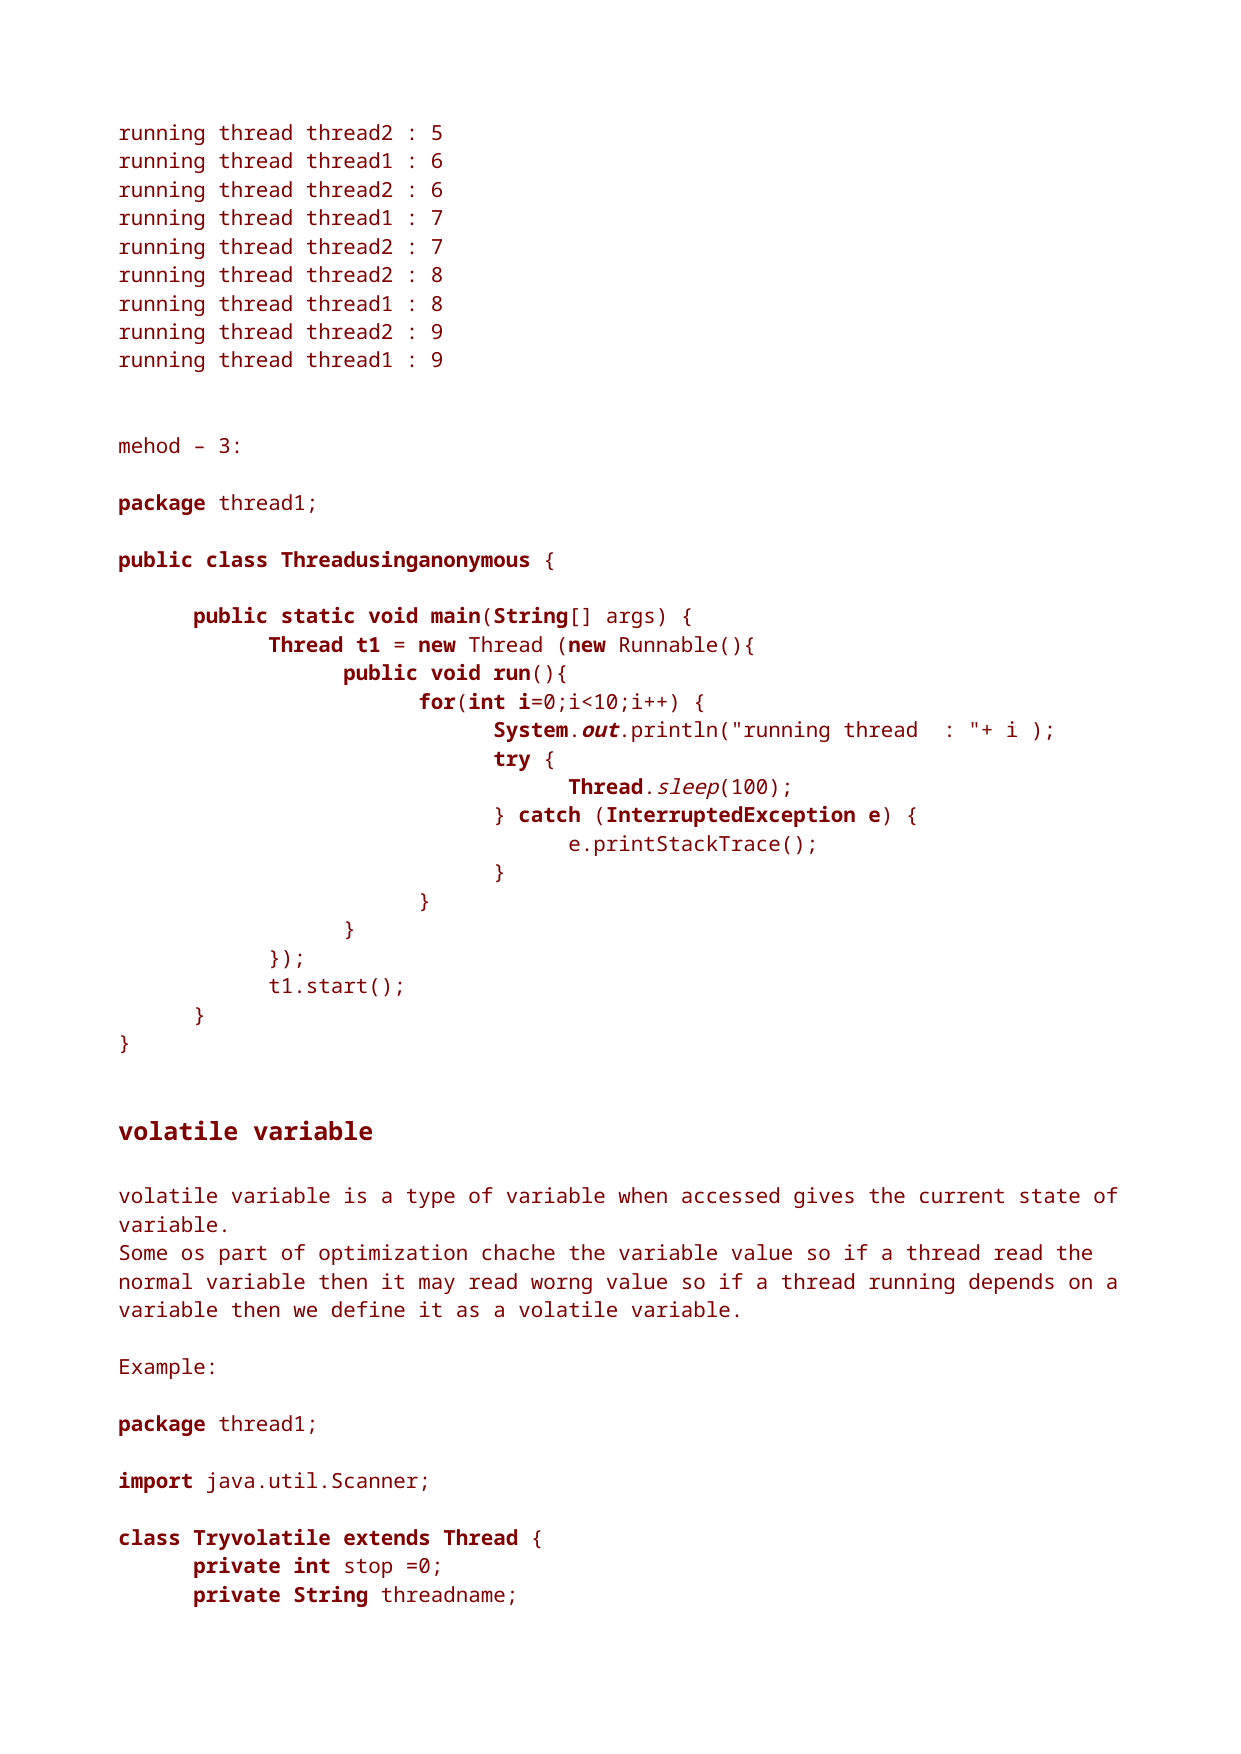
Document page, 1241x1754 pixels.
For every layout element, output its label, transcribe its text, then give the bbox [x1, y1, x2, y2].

text running thread thread2 : 5 [118, 118, 1122, 147]
text System.out.println("running thread : "+ i ); [118, 715, 1122, 744]
text running thread thread1 : 9 [118, 346, 1122, 374]
text } [118, 1028, 1122, 1057]
text package thread1; [118, 488, 1122, 516]
text } [118, 914, 1122, 943]
text public void run(){ [118, 658, 1122, 687]
text } catch (InterruptedException e) { [118, 801, 1122, 829]
text private int stop =0; [118, 1551, 1122, 1580]
text Thread.sleep(100); [118, 772, 1122, 801]
text package thread1; [118, 1409, 1122, 1437]
text running thread thread1 : 8 [118, 289, 1122, 317]
text import java.util.Scanner; [118, 1466, 1122, 1494]
text } [118, 1000, 1122, 1028]
text Thread t1 = new Thread (new Runnable(){ [118, 630, 1122, 658]
text private String threadname; [118, 1580, 1122, 1608]
text }); [118, 943, 1122, 971]
text for(int i=0;i<10;i++) { [118, 687, 1122, 715]
text Example: [118, 1352, 1122, 1381]
text public static void main(String[] args) { [118, 602, 1122, 630]
text running thread thread2 : 8 [118, 260, 1122, 289]
text running thread thread1 : 7 [118, 203, 1122, 232]
text running thread thread2 : 7 [118, 232, 1122, 260]
text } [118, 886, 1122, 914]
text } [118, 857, 1122, 886]
text running thread thread2 : 9 [118, 317, 1122, 346]
text class Tryvolatile extends Thread { [118, 1523, 1122, 1551]
text volatile variable is a type of variable when accessed gives the current state of variable. [118, 1182, 1122, 1238]
text volatile variable [118, 1113, 1122, 1147]
text try { [118, 744, 1122, 772]
text e.printStackTrace(); [118, 829, 1122, 857]
text public class Threadusinganonymous { [118, 545, 1122, 573]
text t1.start(); [118, 971, 1122, 1000]
text Some os part of optimization chache the variable value so if a thread read the normal variable then it may read worng value so if a thread running depends on a variable then we define it as a volatile variable. [118, 1238, 1122, 1324]
text running thread thread2 : 6 [118, 175, 1122, 203]
text mehod – 3: [118, 431, 1122, 459]
text running thread thread1 : 6 [118, 147, 1122, 175]
